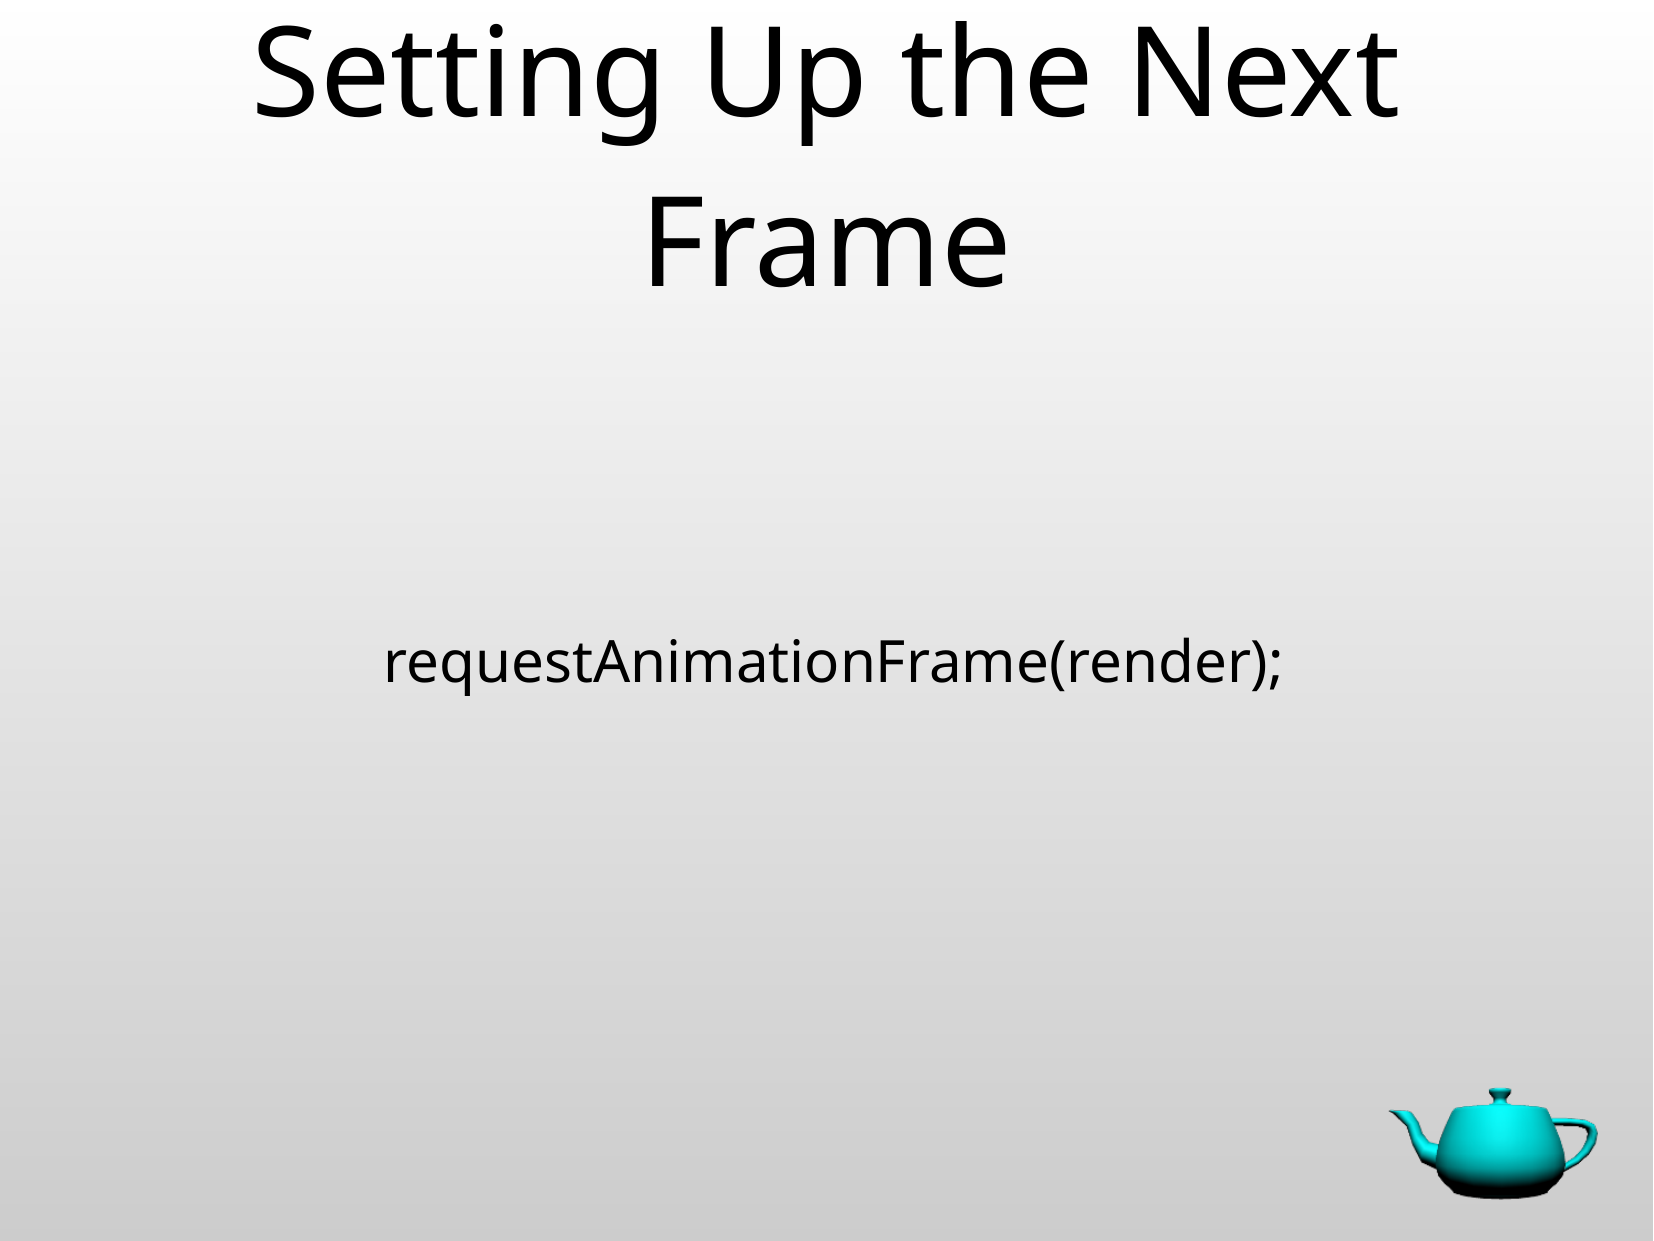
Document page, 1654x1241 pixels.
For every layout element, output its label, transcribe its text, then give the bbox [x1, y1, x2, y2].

title Setting Up the Next Frame [82, 49, 1571, 257]
picture [1387, 1085, 1600, 1201]
subtitle requestAnimationFrame(render); [82, 297, 1571, 1102]
